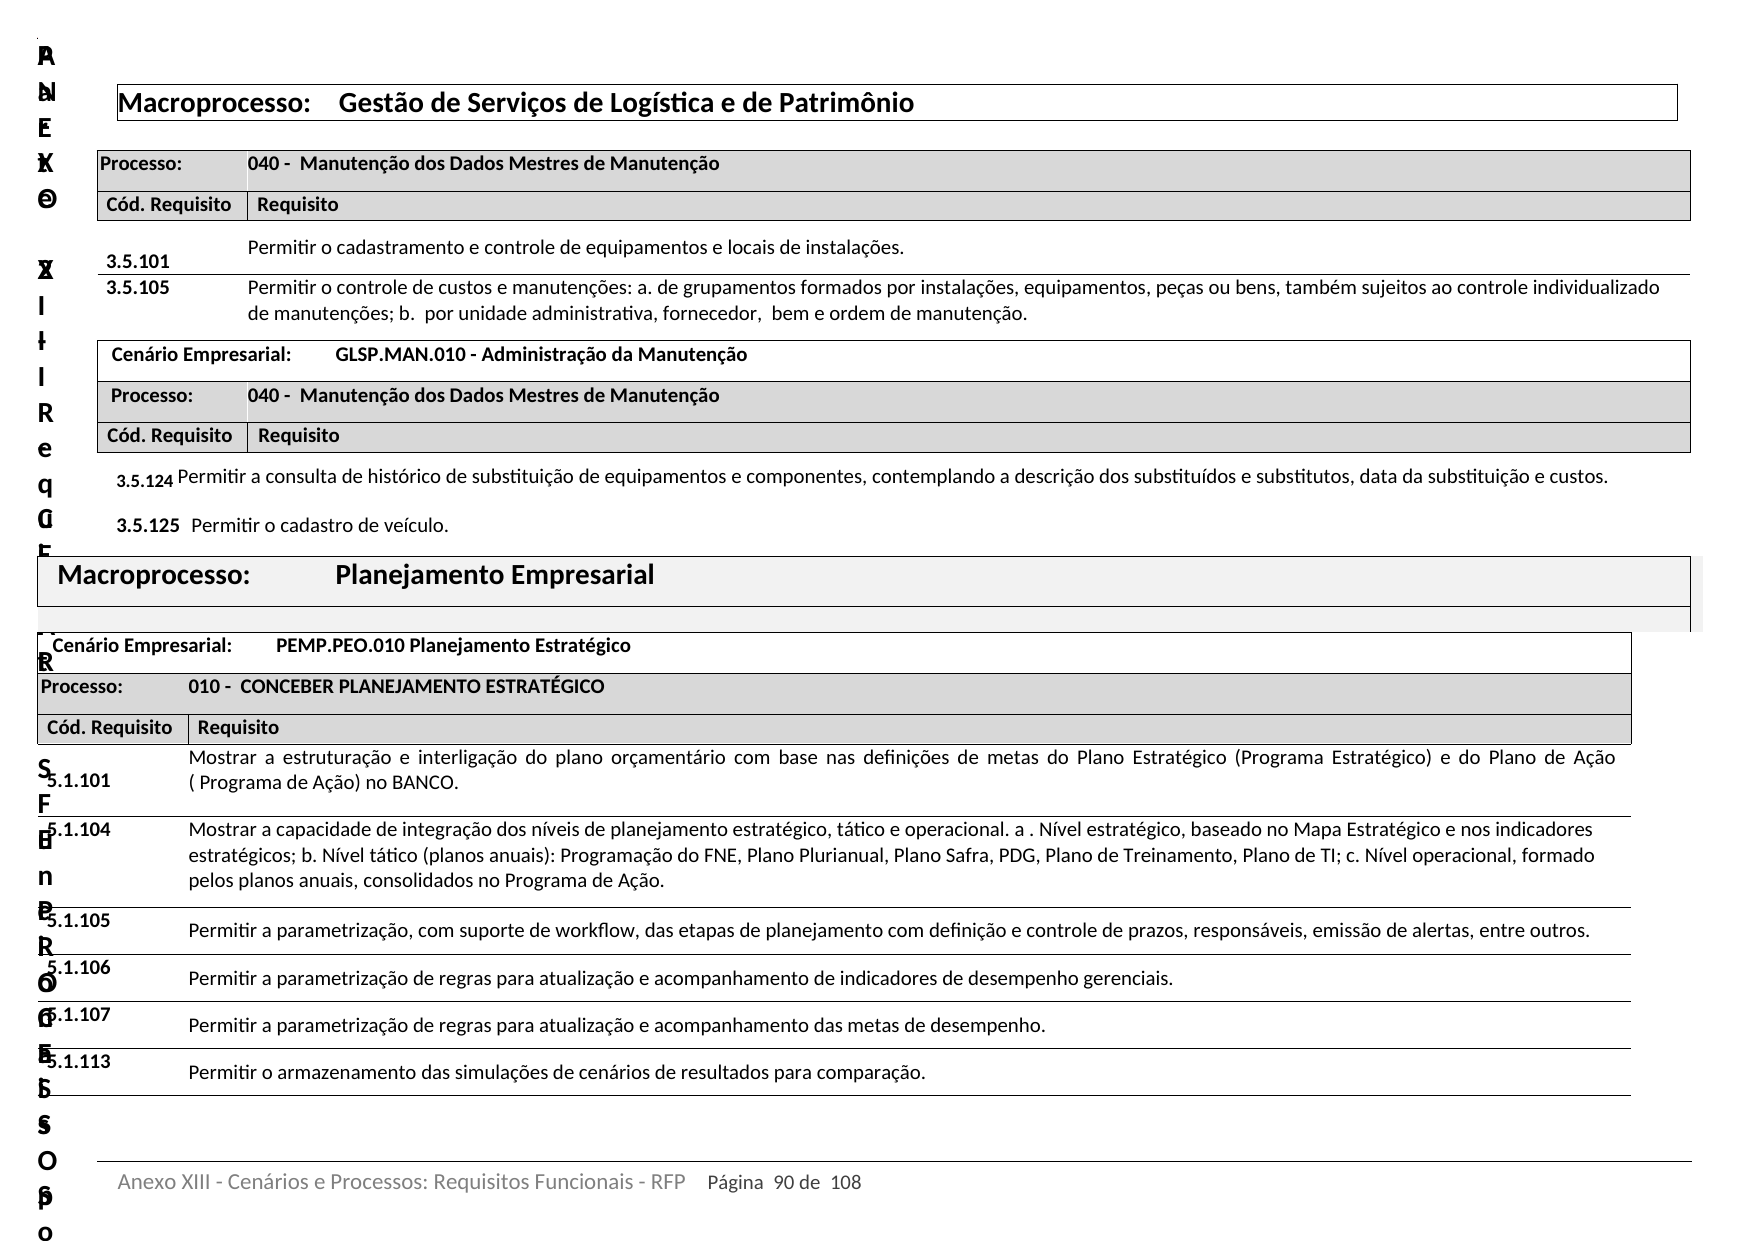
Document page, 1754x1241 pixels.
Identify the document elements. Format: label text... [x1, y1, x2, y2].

table_cell [1632, 673, 1690, 714]
table_cell 3.5.105 [97, 275, 247, 340]
table_cell Mostrar a capacidade de integração dos níveis de planejamento estratégico, tático e operacional. a . Nível estratégico, baseado no Mapa Estratégico e nos indicadores estratégicos; b. Nível tático (planos anuais): Programação do FNE, Plano Plurianual, Plano Safra, PDG, Plano de Treinamento, Plano de TI; c. Nível operacional, formado pelos planos anuais, consolidados no Programa de Ação. [188, 817, 1631, 907]
table_cell Requisito [248, 423, 1690, 452]
table_cell Permitir o cadastramento e controle de equipamentos e locais de instalações. [248, 221, 1690, 274]
table_cell Permitir a parametrização de regras para atualização e acompanhamento de indicadores de desempenho gerenciais. [188, 955, 1631, 1001]
table_cell Cód. Requisito [98, 423, 247, 452]
table_cell [1631, 907, 1690, 954]
table_header [1691, 556, 1703, 632]
table_cell [1690, 907, 1703, 954]
table_cell [1690, 673, 1703, 714]
table_cell [1690, 632, 1703, 673]
table_cell Cód. Requisito [98, 192, 247, 220]
table_cell 3.5.101 [97, 221, 247, 274]
table_cell [1631, 954, 1690, 1001]
table_cell 5.1.104 [38, 817, 188, 907]
table_cell Processo: [38, 674, 188, 714]
table_header Planejamento Empresarial [335, 557, 1690, 606]
table_cell 5.1.113 [38, 1049, 188, 1095]
table_cell [1690, 714, 1703, 743]
table_cell 5.1.106 [38, 955, 188, 1001]
table_cell [1631, 1048, 1690, 1095]
text 3.5.124 Permitir a consulta de histórico de substituição de equipamentos e componentes, contemplando a descrição dos substituídos e substitutos, data da substituição e custos. [116, 453, 1677, 492]
table_cell [1632, 632, 1690, 673]
table_cell 5.1.107 [38, 1002, 188, 1048]
table_cell [1690, 1048, 1703, 1095]
table_cell 010 - CONCEBER PLANEJAMENTO ESTRATÉGICO [188, 674, 1631, 714]
table_cell [38, 607, 335, 632]
table_cell Mostrar a estruturação e interligação do plano orçamentário com base nas definições de metas do Plano Estratégico (Programa Estratégico) e do Plano de Ação ( Programa de Ação) no BANCO. [188, 745, 1631, 816]
table_cell PEMP.PEO.010 Planejamento Estratégico [276, 633, 1631, 673]
table_cell Cenário Empresarial: [38, 633, 276, 673]
table_cell [1690, 954, 1703, 1001]
table_cell [1690, 744, 1703, 816]
text 3.5.125 Permitir o cadastro de veículo. [116, 512, 1677, 537]
table_cell Permitir a parametrização, com suporte de workflow, das etapas de planejamento com definição e controle de prazos, responsáveis, emissão de alertas, entre outros. [188, 908, 1631, 954]
table_cell 5.1.105 [38, 908, 188, 954]
table_cell Processo: [98, 382, 247, 422]
table_cell [1631, 1001, 1690, 1048]
table_cell Requisito [248, 192, 1690, 220]
table_cell [1631, 744, 1690, 816]
table_cell Permitir o controle de custos e manutenções: a. de grupamentos formados por instalações, equipamentos, peças ou bens, também sujeitos ao controle individualizado de manutenções; b. por unidade administrativa, fornecedor, bem e ordem de manutenção. [248, 275, 1690, 340]
table_cell 040 - Manutenção dos Dados Mestres de Manutenção [248, 382, 1690, 422]
table_cell [1690, 816, 1703, 907]
table_cell GLSP.MAN.010 - Administração da Manutenção [335, 341, 1690, 381]
table_cell [335, 607, 1690, 632]
table_cell Requisito [189, 715, 1631, 743]
table_cell Processo: [98, 151, 247, 191]
table_cell [1632, 714, 1690, 743]
table_cell Permitir a parametrização de regras para atualização e acompanhamento das metas de desempenho. [188, 1002, 1631, 1048]
table_cell Cód. Requisito [38, 715, 188, 743]
table_cell 5.1.101 [38, 745, 188, 816]
table_header Macroprocesso: [38, 557, 335, 606]
table_cell 040 - Manutenção dos Dados Mestres de Manutenção [248, 151, 1690, 191]
table_cell Cenário Empresarial: [98, 341, 335, 381]
table_cell [1690, 1001, 1703, 1048]
table_cell [1631, 816, 1690, 907]
table_cell Permitir o armazenamento das simulações de cenários de resultados para comparação. [188, 1049, 1631, 1095]
